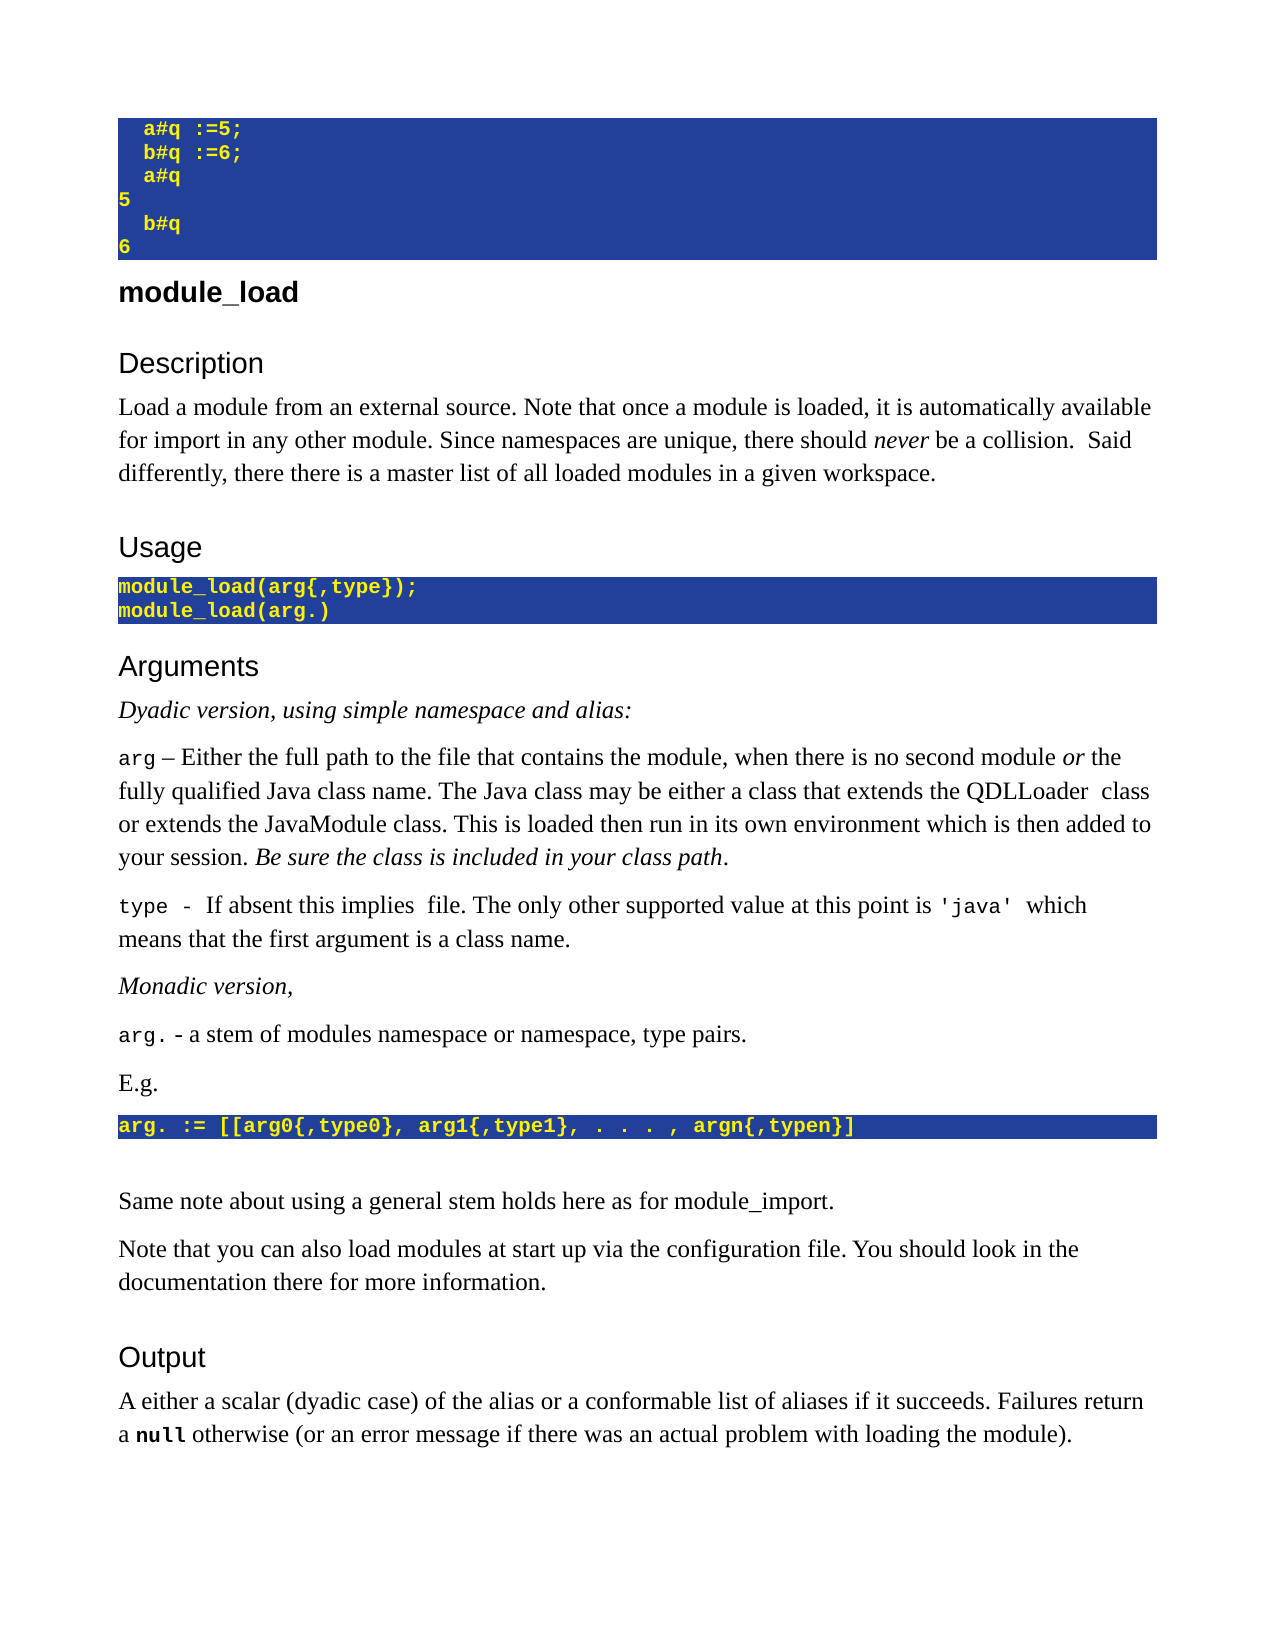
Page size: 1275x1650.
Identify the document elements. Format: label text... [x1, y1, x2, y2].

text module_load(arg.) [118, 600, 1157, 624]
text Dyadic version, using simple namespace and alias: [118, 695, 1157, 724]
text arg – Either the full path to the file that contains the module, when there is no second module or the fully qualified Java class name. The Java class may be either a class that extends the QDLLoader class or extends the JavaModule class. This is loaded then run in its own environment which is then added to your session. Be sure the class is included in your class path. [118, 742, 1157, 871]
subtitle Usage [118, 531, 1157, 564]
text module_load(arg{,type}); [118, 577, 1157, 600]
text type - If absent this implies file. The only other supported value at this point is 'java' which means that the first argument is a class name. [118, 890, 1157, 953]
subtitle Description [118, 346, 1157, 379]
text E.g. [118, 1068, 1157, 1096]
text b#q [118, 213, 1157, 236]
text A either a scalar (dyadic case) of the alias or a conformable list of aliases if it succeeds. Failures return a null otherwise (or an error message if there was an actual problem with loading the module). [118, 1386, 1157, 1448]
text 5 [118, 189, 1157, 213]
text b#q :=6; [118, 142, 1157, 165]
text Same note about using a general stem holds here as for module_import. [118, 1186, 1157, 1215]
text a#q :=5; [118, 118, 1157, 142]
text Note that you can also load modules at start up via the configuration file. You should look in the documentation there for more information. [118, 1234, 1157, 1296]
subtitle module_load [118, 274, 1157, 308]
text Monadic version, [118, 971, 1157, 1000]
text a#q [118, 165, 1157, 189]
subtitle Output [118, 1340, 1157, 1373]
subtitle Arguments [118, 649, 1157, 682]
text Load a module from an external source. Note that once a module is loaded, it is automatically available for import in any other module. Since namespaces are unique, there should never be a collision. Said differently, there there is a master list of all loaded modules in a given workspace. [118, 392, 1157, 487]
text arg. := [[arg0{,type0}, arg1{,type1}, . . . , argn{,typen}] [118, 1115, 1157, 1139]
text arg. - a stem of modules namespace or namespace, type pairs. [118, 1019, 1157, 1049]
text 6 [118, 236, 1157, 260]
